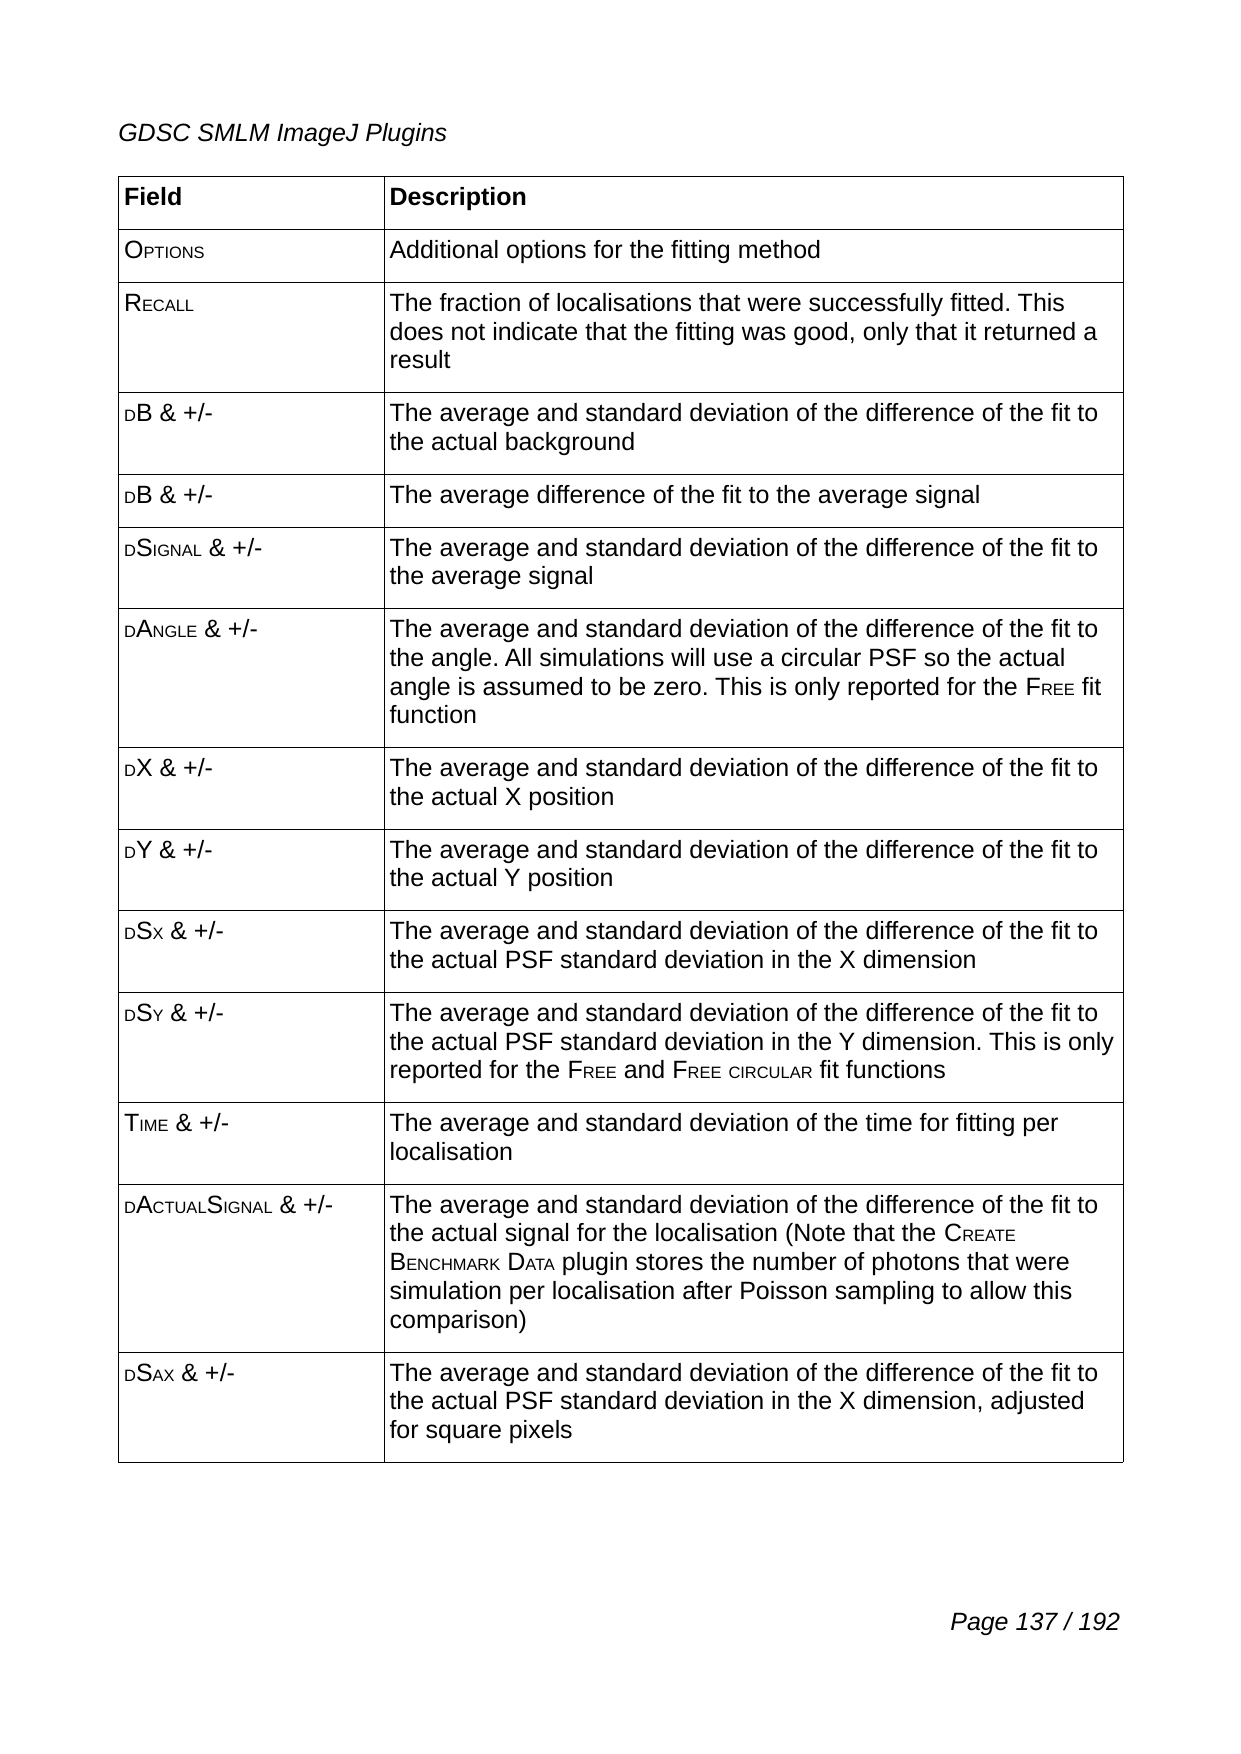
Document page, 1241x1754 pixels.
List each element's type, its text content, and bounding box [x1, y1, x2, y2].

table_cell The average and standard deviation of the difference of the fit to the actual signal for the localisation (Note that the Create Benchmark Data plugin stores the number of photons that were simulation per localisation after Poisson sampling to allow this comparison) [385, 1185, 1123, 1352]
table_cell Recall [119, 283, 384, 392]
table_header Description [385, 177, 1123, 229]
table_cell Additional options for the fitting method [385, 230, 1123, 282]
table_cell The average and standard deviation of the difference of the fit to the actual PSF standard deviation in the X dimension [385, 911, 1123, 992]
table_cell dSx & +/- [119, 911, 384, 992]
table_cell The average and standard deviation of the difference of the fit to the average signal [385, 528, 1123, 608]
table_cell dB & +/- [119, 475, 384, 527]
table_cell The fraction of localisations that were successfully fitted. This does not indicate that the fitting was good, only that it returned a result [385, 283, 1123, 392]
table_cell The average difference of the fit to the average signal [385, 475, 1123, 527]
table_cell Time & +/- [119, 1103, 384, 1184]
table_cell The average and standard deviation of the difference of the fit to the actual background [385, 393, 1123, 474]
table_cell The average and standard deviation of the time for fitting per localisation [385, 1103, 1123, 1184]
table_cell The average and standard deviation of the difference of the fit to the actual Y position [385, 830, 1123, 910]
table_cell The average and standard deviation of the difference of the fit to the angle. All simulations will use a circular PSF so the actual angle is assumed to be zero. This is only reported for the Free fit function [385, 609, 1123, 747]
table_header Field [119, 177, 384, 229]
table_cell Options [119, 230, 384, 282]
table_cell dAngle & +/- [119, 609, 384, 747]
table_cell The average and standard deviation of the difference of the fit to the actual X position [385, 748, 1123, 829]
table_cell dActualSignal & +/- [119, 1185, 384, 1352]
table_cell The average and standard deviation of the difference of the fit to the actual PSF standard deviation in the X dimension, adjusted for square pixels [385, 1353, 1123, 1462]
table_cell dSignal & +/- [119, 528, 384, 608]
table_cell dB & +/- [119, 393, 384, 474]
table_cell dSy & +/- [119, 993, 384, 1102]
table_cell dX & +/- [119, 748, 384, 829]
table_cell The average and standard deviation of the difference of the fit to the actual PSF standard deviation in the Y dimension. This is only reported for the Free and Free circular fit functions [385, 993, 1123, 1102]
table_cell dY & +/- [119, 830, 384, 910]
table_cell dSax & +/- [119, 1353, 384, 1462]
